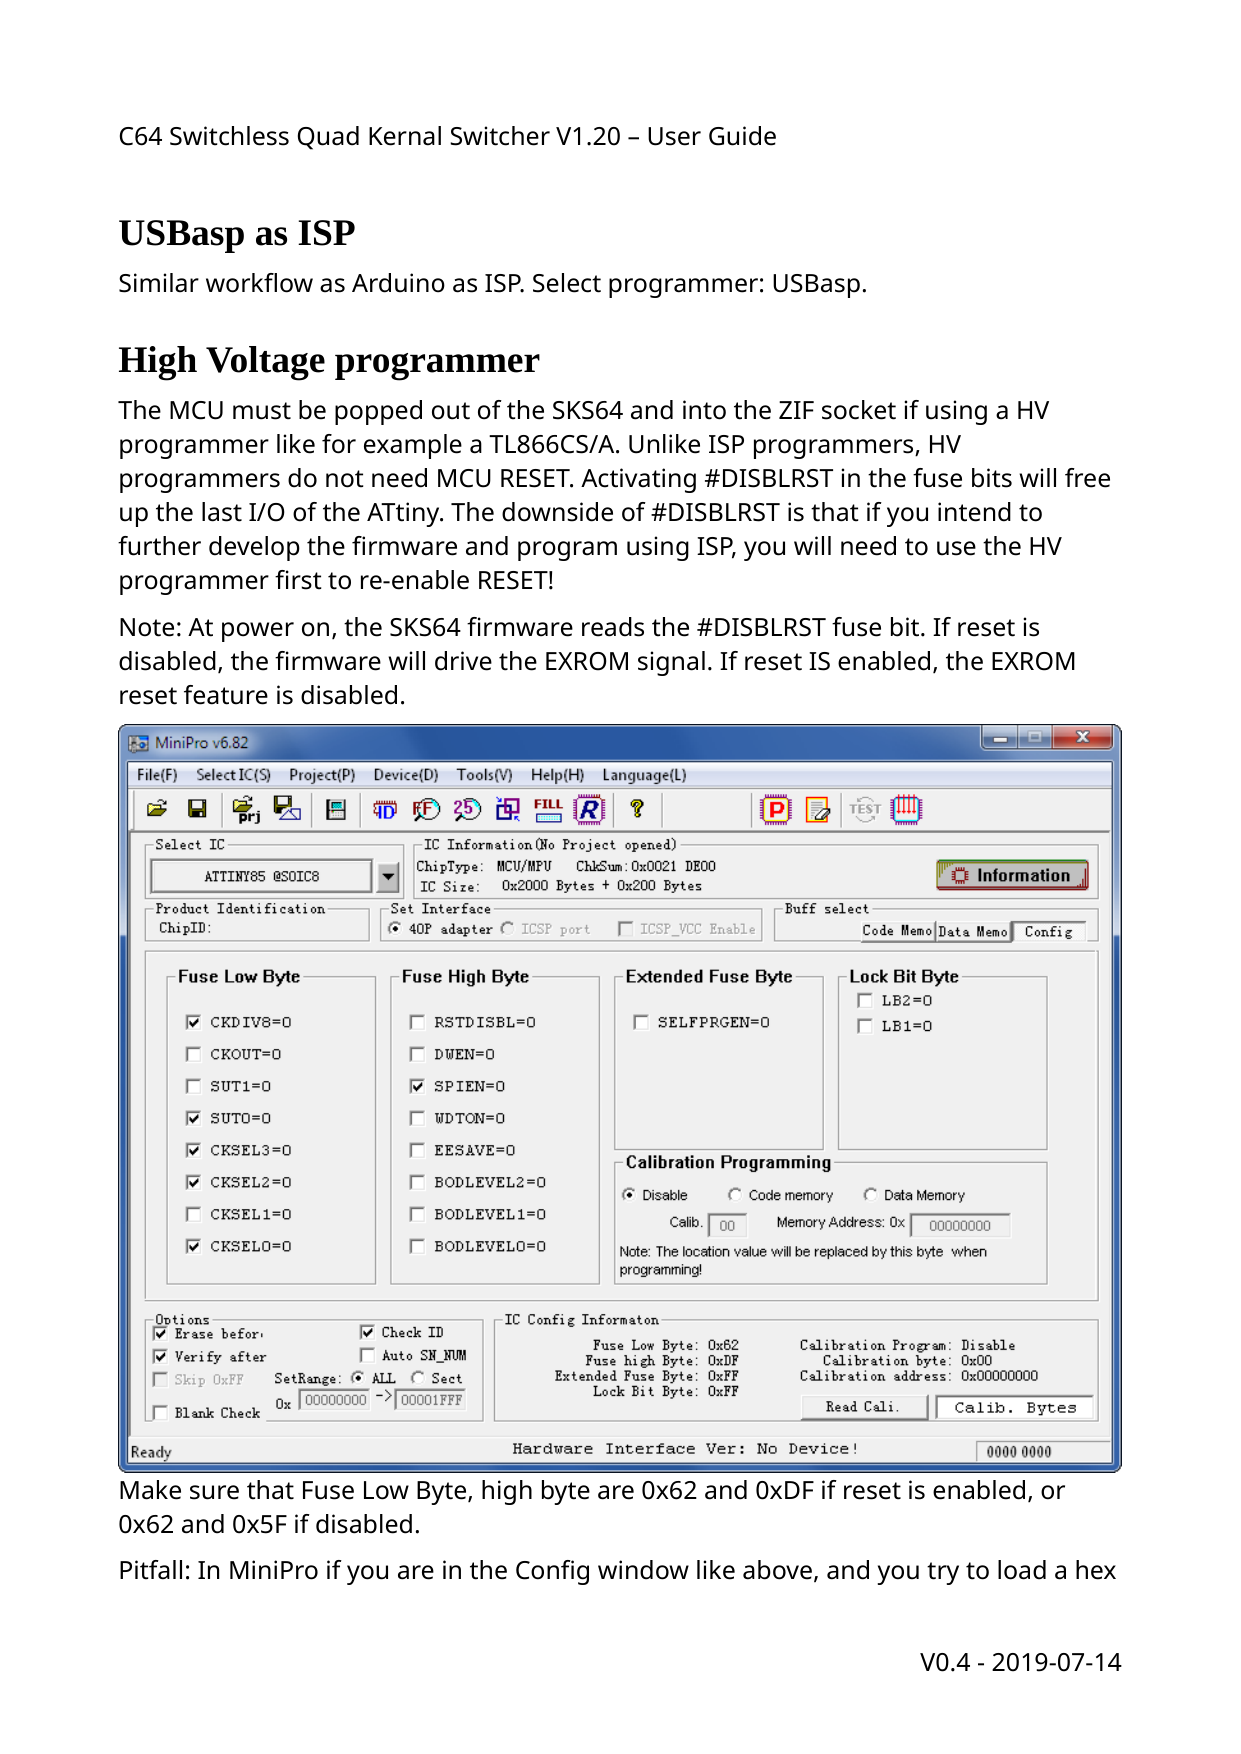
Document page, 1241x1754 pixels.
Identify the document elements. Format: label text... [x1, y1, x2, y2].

text Pitfall: In MiniPro if you are in the Config window like above, and you try to load a hex [118, 1553, 1122, 1587]
picture [118, 724, 1122, 1473]
text Note: At power on, the SKS64 firmware reads the #DISBLRST fuse bit. If reset is disabled, the firmware will drive the EXROM signal. If reset IS enabled, the EXROM reset feature is disabled. [118, 609, 1122, 712]
text Similar workflow as Arduino as ISP. Select programmer: USBasp. [118, 266, 1122, 299]
text The MCU must be popped out of the SKS64 and into the ZIF socket if using a HV programmer like for example a TL866CS/A. Unlike ISP programmers, HV programmers do not need MCU RESET. Activating #DISBLRST in the fuse bits will free up the last I/O of the ATtiny. The downside of #DISBLRST is that if you intend to further develop the firmware and program using ISP, you will need to use the HV programmer first to re-enable RESET! [118, 393, 1122, 597]
subtitle USBasp as ISP [118, 210, 1122, 253]
text Make sure that Fuse Low Byte, high byte are 0x62 and 0xDF if reset is enabled, or 0x62 and 0x5F if disabled. [118, 1473, 1122, 1540]
subtitle High Voltage programmer [118, 337, 1122, 380]
